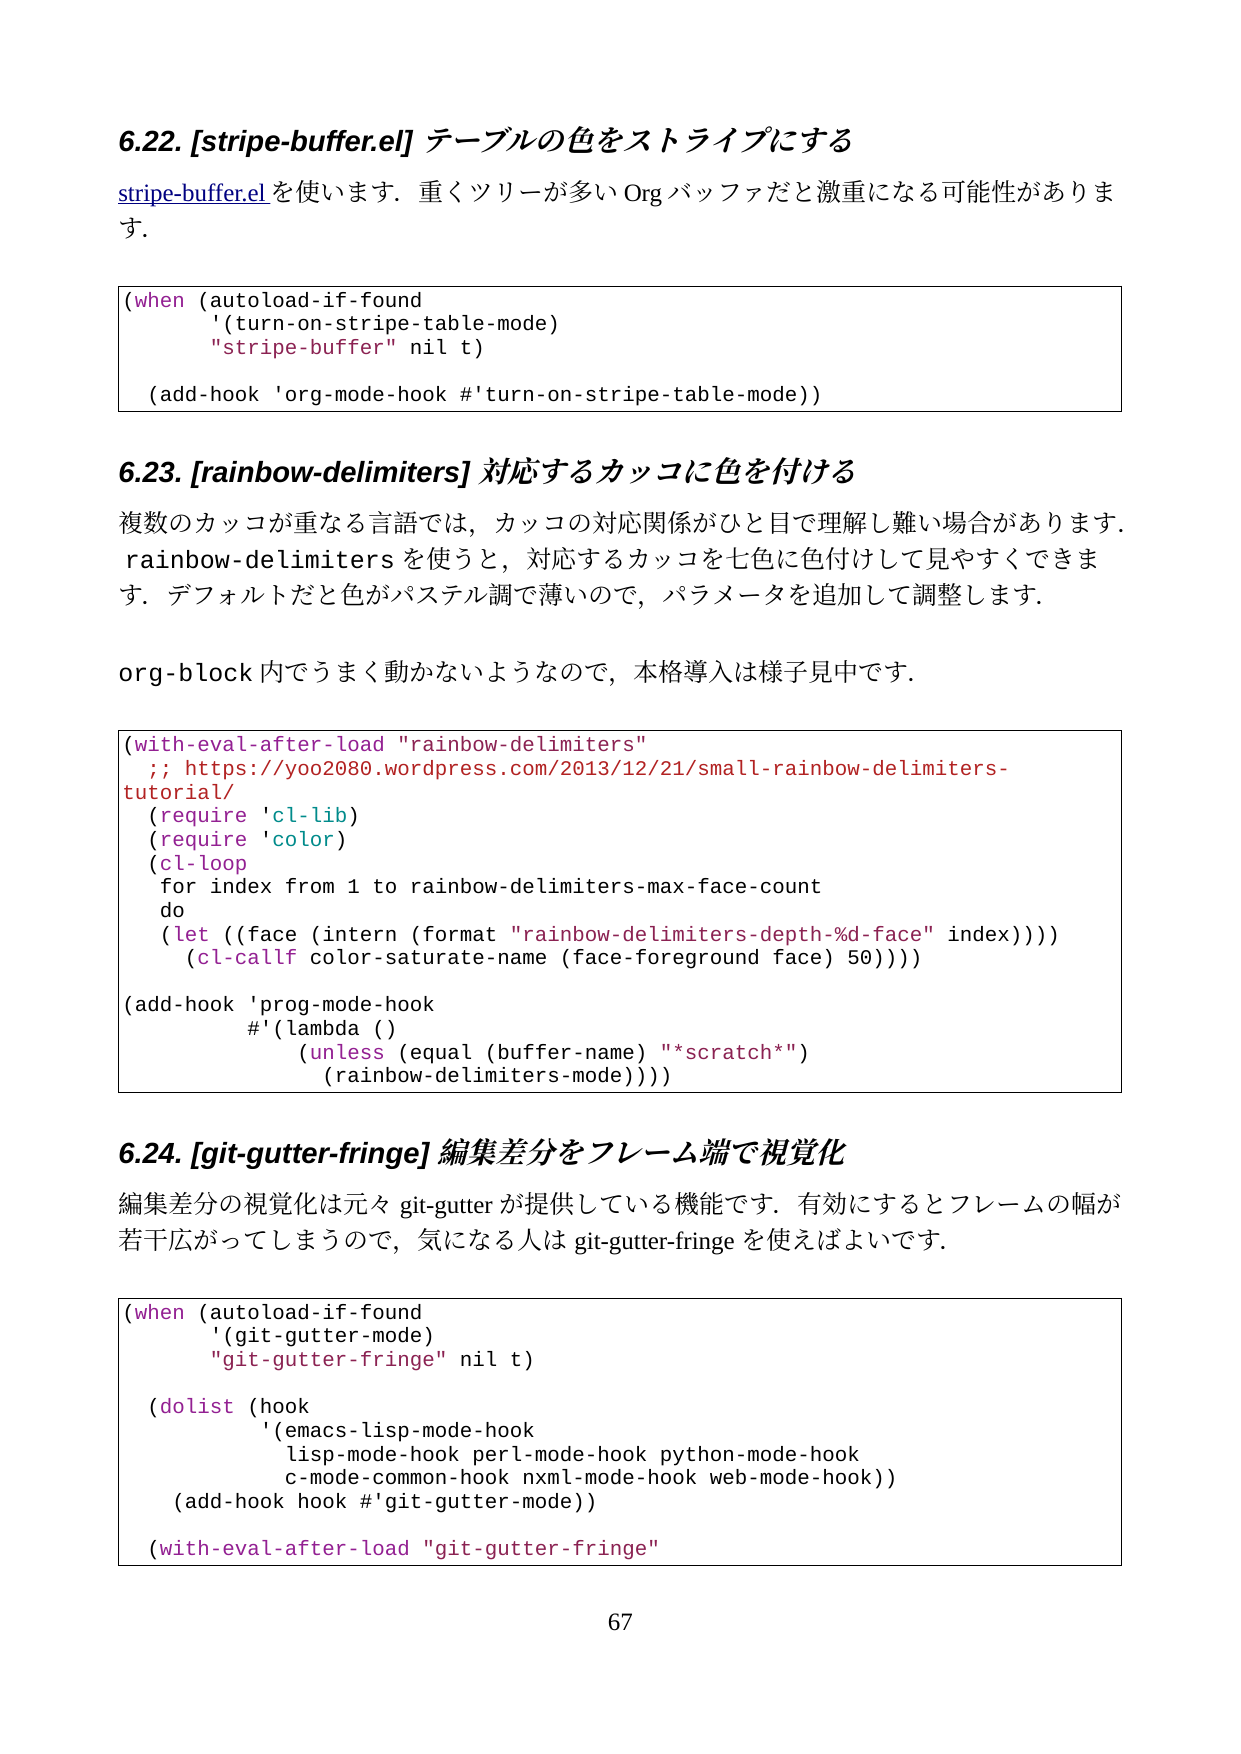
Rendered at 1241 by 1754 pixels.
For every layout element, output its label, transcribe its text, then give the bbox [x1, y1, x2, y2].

text (rainbow-delimiters-mode)))) [119, 1061, 1121, 1092]
text (require 'color) [119, 825, 1121, 849]
text c-mode-common-hook nxml-mode-hook web-mode-hook)) [119, 1463, 1121, 1487]
text org-block 内でうまく動かないようなので，本格導入は様子見中です． [118, 653, 1122, 718]
text '(emacs-lisp-mode-hook [119, 1416, 1121, 1440]
text stripe-buffer.elを使います．重くツリーが多いOrgバッファだと激重になる可能性があります． [118, 172, 1122, 273]
text #'(lambda () [119, 1014, 1121, 1038]
text (require 'cl-lib) [119, 801, 1121, 825]
text (with-eval-after-load "rainbow-delimiters" [119, 731, 1121, 754]
text (cl-callf color-saturate-name (face-foreground face) 50)))) [119, 943, 1121, 967]
text (when (autoload-if-found [119, 1299, 1121, 1322]
text (add-hook hook #'git-gutter-mode)) [119, 1487, 1121, 1511]
text lisp-mode-hook perl-mode-hook python-mode-hook [119, 1440, 1121, 1463]
subtitle [git-gutter-fringe] 編集差分をフレーム端で視覚化 [118, 1130, 1122, 1172]
text (cl-loop [119, 849, 1121, 872]
subtitle [stripe-buffer.el] テーブルの色をストライプにする [118, 118, 1122, 160]
text "stripe-buffer" nil t) [119, 333, 1121, 357]
text (add-hook 'org-mode-hook #'turn-on-stripe-table-mode)) [119, 380, 1121, 411]
subtitle [rainbow-delimiters] 対応するカッコに色を付ける [118, 449, 1122, 491]
text for index from 1 to rainbow-delimiters-max-face-count [119, 872, 1121, 896]
text "git-gutter-fringe" nil t) [119, 1345, 1121, 1369]
text '(git-gutter-mode) [119, 1322, 1121, 1345]
text (unless (equal (buffer-name) "*scratch*") [119, 1038, 1121, 1061]
text (with-eval-after-load "git-gutter-fringe" [119, 1534, 1121, 1565]
text 複数のカッコが重なる言語では，カッコの対応関係がひと目で理解し難い場合があります． rainbow-delimiters を使うと，対応するカッコを七色に色付けして見やすくできます．デフォルトだと色がパステル調で薄いので，パラメータを追加して調整します． [118, 503, 1122, 640]
text (let ((face (intern (format "rainbow-delimiters-depth-%d-face" index)))) [119, 919, 1121, 943]
text (add-hook 'prog-mode-hook [119, 991, 1121, 1014]
text do [119, 896, 1121, 919]
text (when (autoload-if-found [119, 287, 1121, 309]
text (dolist (hook [119, 1392, 1121, 1416]
text 編集差分の視覚化は元々 git-gutter が提供している機能です．有効にするとフレームの幅が若干広がってしまうので，気になる人は git-gutter-fringe を使えばよいです． [118, 1185, 1122, 1285]
text ;; https://yoo2080.wordpress.com/2013/12/21/small-rainbow-delimiters-tutorial/ [119, 754, 1121, 801]
text '(turn-on-stripe-table-mode) [119, 309, 1121, 333]
